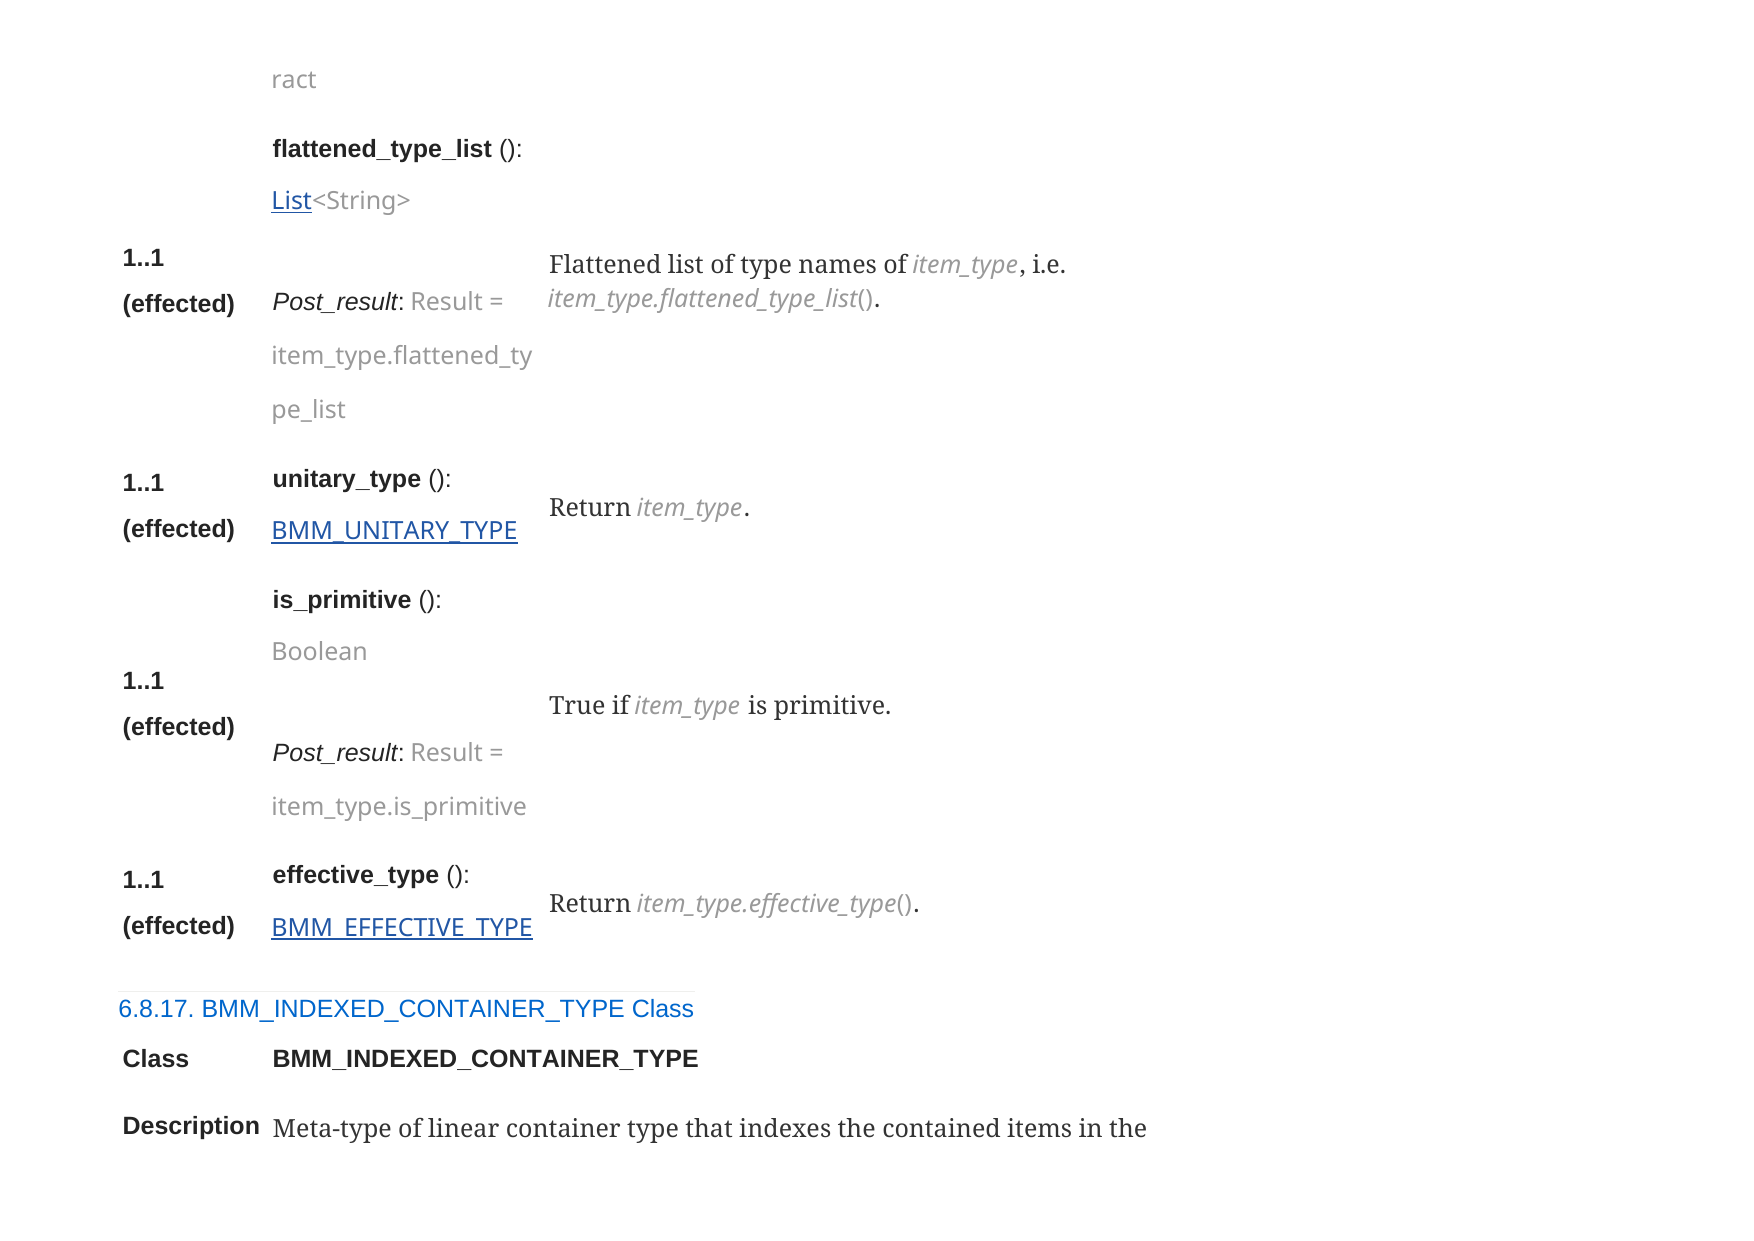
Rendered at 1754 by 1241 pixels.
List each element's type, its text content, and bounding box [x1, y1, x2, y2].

table_cell ract [268, 59, 544, 131]
table_cell Return item_type.effective_type(). [545, 858, 1181, 978]
table_cell Meta-type of linear container type that indexes the contained items in the [268, 1108, 1181, 1177]
table_header Class [118, 1041, 268, 1108]
table_cell unitary_type (): BMM_UNITARY_TYPE [268, 461, 544, 582]
table_cell 1..1 (effected) [118, 582, 268, 857]
table_cell [545, 59, 1181, 131]
table_cell Description [118, 1108, 268, 1177]
table_cell flattened_type_list (): List<String> Post_result: Result = item_type.flattened_type_list [268, 131, 544, 461]
table_cell effective_type (): BMM_EFFECTIVE_TYPE [268, 858, 544, 978]
table_cell [118, 59, 268, 131]
table_cell 1..1 (effected) [118, 131, 268, 461]
table_cell Flattened list of type names of item_type, i.e. item_type.flattened_type_list(). [545, 131, 1181, 461]
table_cell True if item_type is primitive. [545, 582, 1181, 857]
subtitle 6.8.17. BMM_INDEXED_CONTAINER_TYPE Class [118, 991, 1695, 1023]
table_cell is_primitive (): Boolean Post_result: Result = item_type.is_primitive [268, 582, 544, 857]
table_cell 1..1 (effected) [118, 858, 268, 978]
table_header BMM_INDEXED_CONTAINER_TYPE [268, 1041, 1181, 1108]
table_cell 1..1 (effected) [118, 461, 268, 582]
table_cell Return item_type. [545, 461, 1181, 582]
